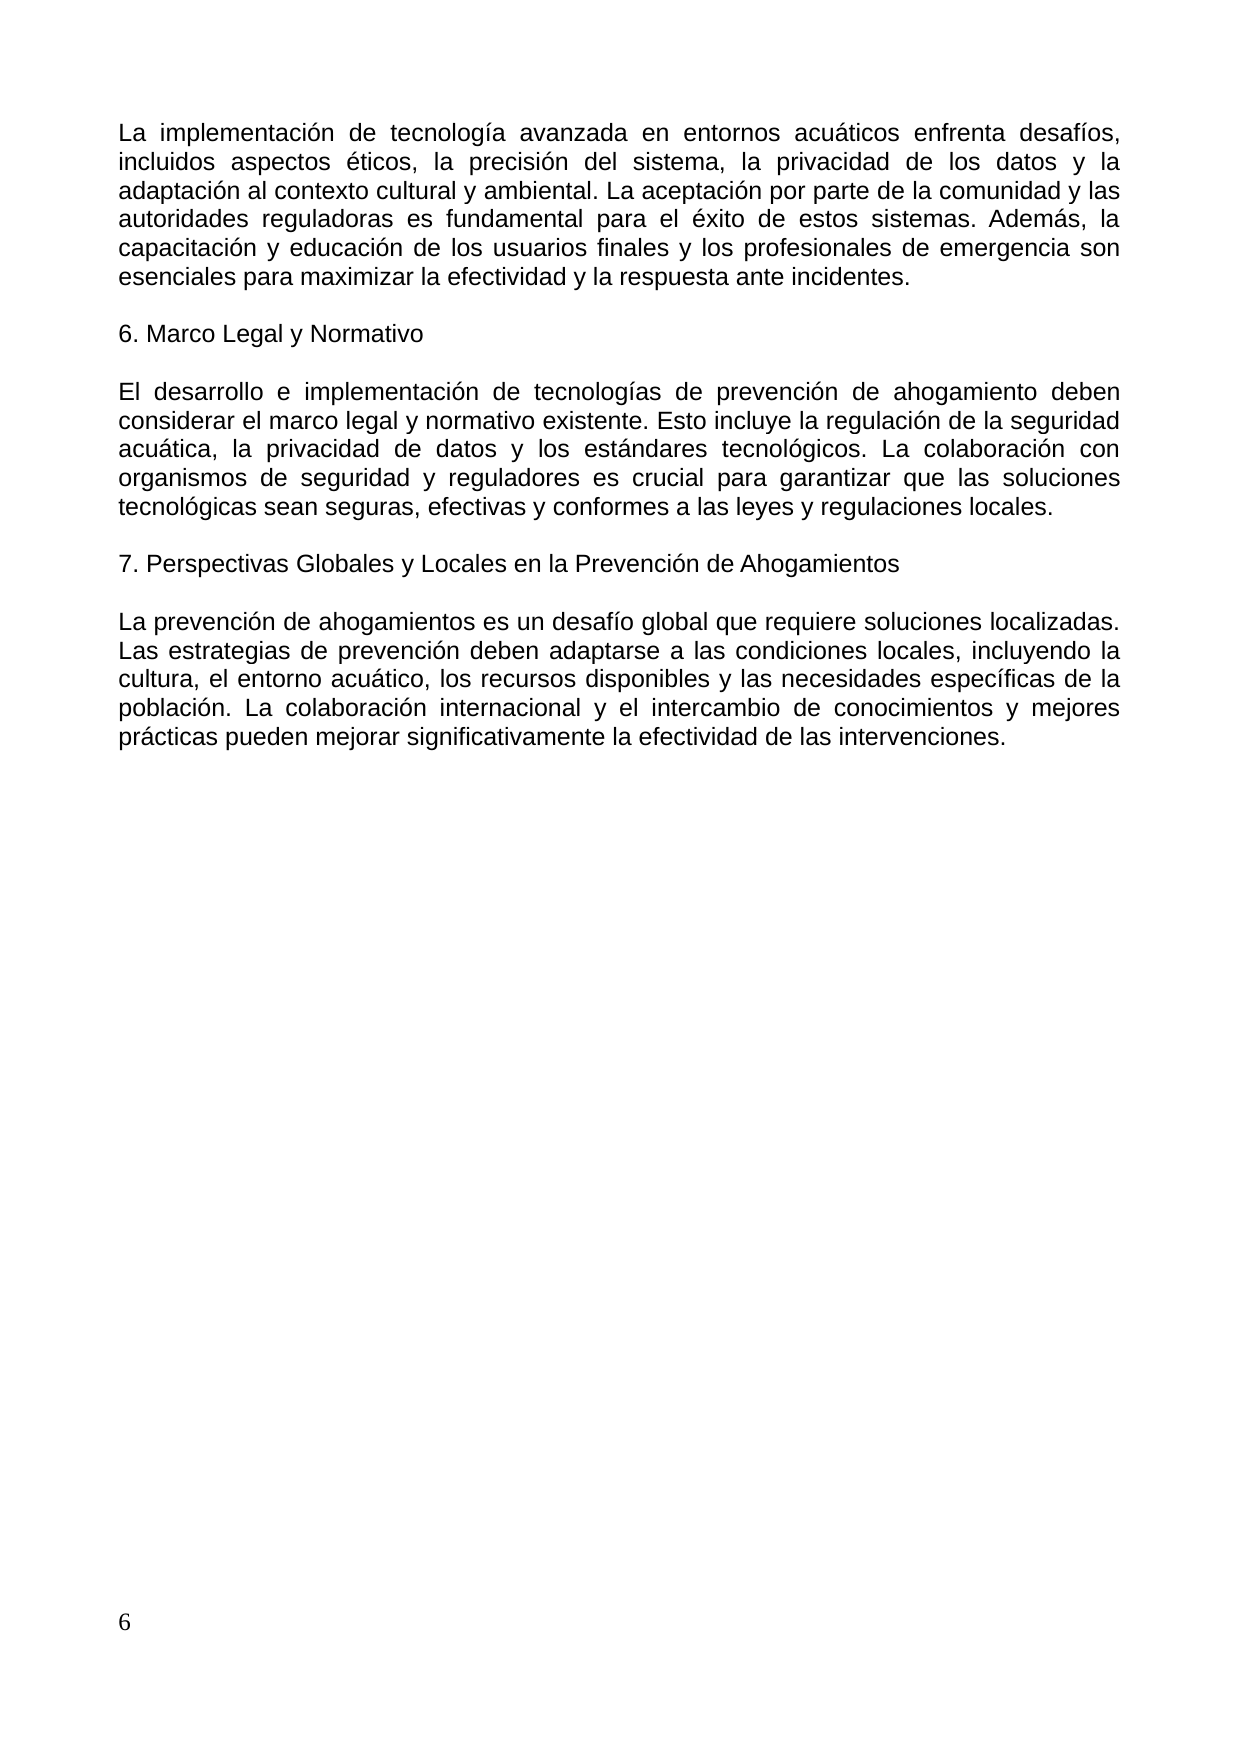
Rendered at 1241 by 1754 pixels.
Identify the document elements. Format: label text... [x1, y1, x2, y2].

text La prevención de ahogamientos es un desafío global que requiere soluciones localizadas. Las estrategias de prevención deben adaptarse a las condiciones locales, incluyendo la cultura, el entorno acuático, los recursos disponibles y las necesidades específicas de la población. La colaboración internacional y el intercambio de conocimientos y mejores prácticas pueden mejorar significativamente la efectividad de las intervenciones. [118, 607, 1122, 751]
text 7. Perspectivas Globales y Locales en la Prevención de Ahogamientos [118, 549, 1122, 578]
text La implementación de tecnología avanzada en entornos acuáticos enfrenta desafíos, incluidos aspectos éticos, la precisión del sistema, la privacidad de los datos y la adaptación al contexto cultural y ambiental. La aceptación por parte de la comunidad y las autoridades reguladoras es fundamental para el éxito de estos sistemas. Además, la capacitación y educación de los usuarios finales y los profesionales de emergencia son esenciales para maximizar la efectividad y la respuesta ante incidentes. [118, 118, 1122, 291]
text 6. Marco Legal y Normativo [118, 319, 1122, 348]
text El desarrollo e implementación de tecnologías de prevención de ahogamiento deben considerar el marco legal y normativo existente. Esto incluye la regulación de la seguridad acuática, la privacidad de datos y los estándares tecnológicos. La colaboración con organismos de seguridad y reguladores es crucial para garantizar que las soluciones tecnológicas sean seguras, efectivas y conformes a las leyes y regulaciones locales. [118, 377, 1122, 521]
